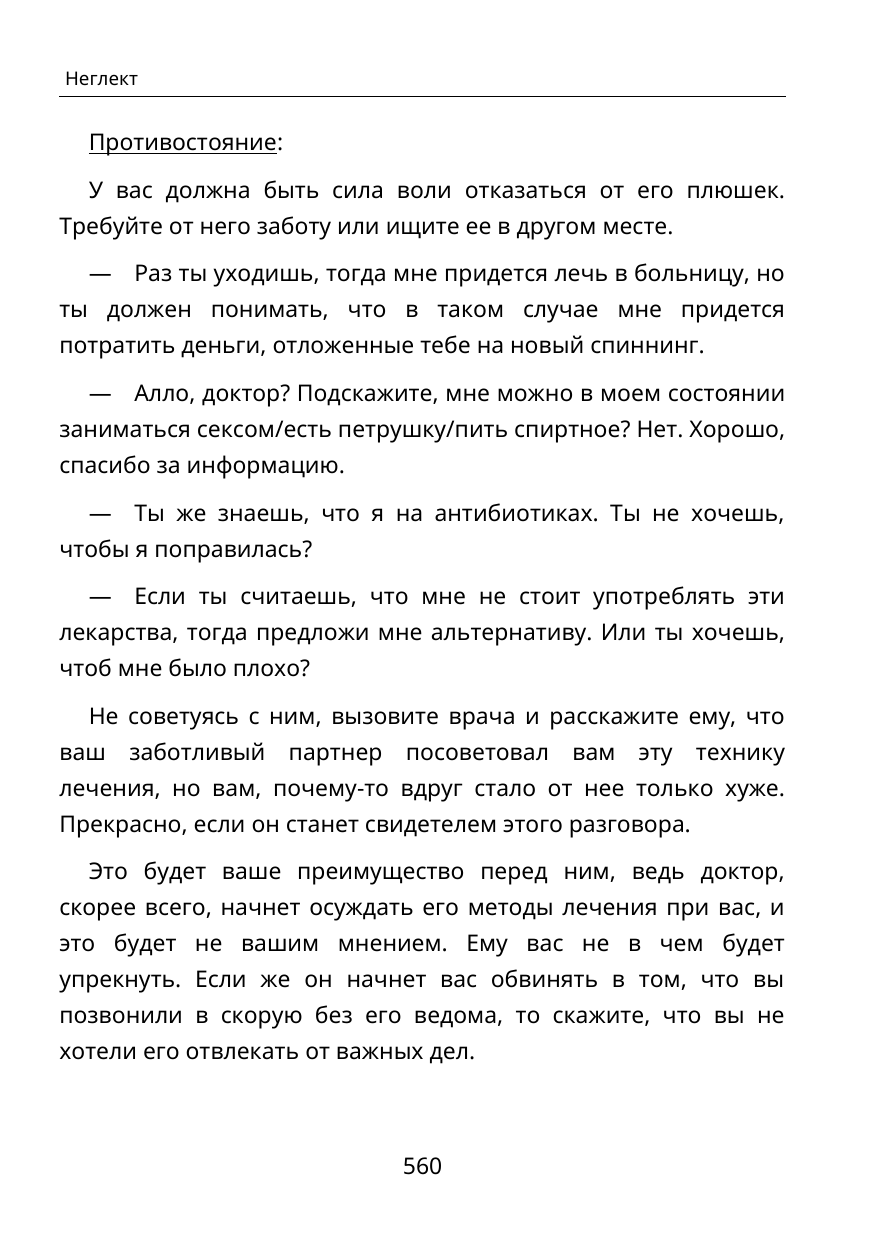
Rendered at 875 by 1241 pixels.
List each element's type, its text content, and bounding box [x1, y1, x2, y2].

list Раз ты уходишь, тогда мне придется лечь в больницу, но ты должен понимать, что в таком случае мне придется потратить деньги, отложенные тебе на новый спиннинг. [59, 257, 786, 361]
list Алло, доктор? Подскажите, мне можно в моем состоянии заниматься сексом/есть петрушку/пить спиртное? Нет. Хорошо, спасибо за информацию. [59, 377, 786, 480]
text Противостояние: [59, 126, 786, 157]
text Не советуясь с ним, вызовите врача и расскажите ему, что ваш заботливый партнер посоветовал вам эту технику лечения, но вам, почему-то вдруг стало от нее только хуже. Прекрасно, если он станет свидетелем этого разговора. [59, 700, 786, 839]
list Ты же знаешь, что я на антибиотиках. Ты не хочешь, чтобы я поправилась? [59, 497, 786, 564]
text У вас должна быть сила воли отказаться от его плюшек. Требуйте от него заботу или ищите ее в другом месте. [59, 174, 786, 241]
list Если ты считаешь, что мне не стоит употреблять эти лекарства, тогда предложи мне альтернативу. Или ты хочешь, чтоб мне было плохо? [59, 580, 786, 683]
text Это будет ваше преимущество перед ним, ведь доктор, скорее всего, начнет осуждать его методы лечения при вас, и это будет не вашим мнением. Ему вас не в чем будет упрекнуть. Если же он начнет вас обвинять в том, что вы позвонили в скорую без его ведома, то скажите, что вы не хотели его отвлекать от важных дел. [59, 855, 786, 1066]
